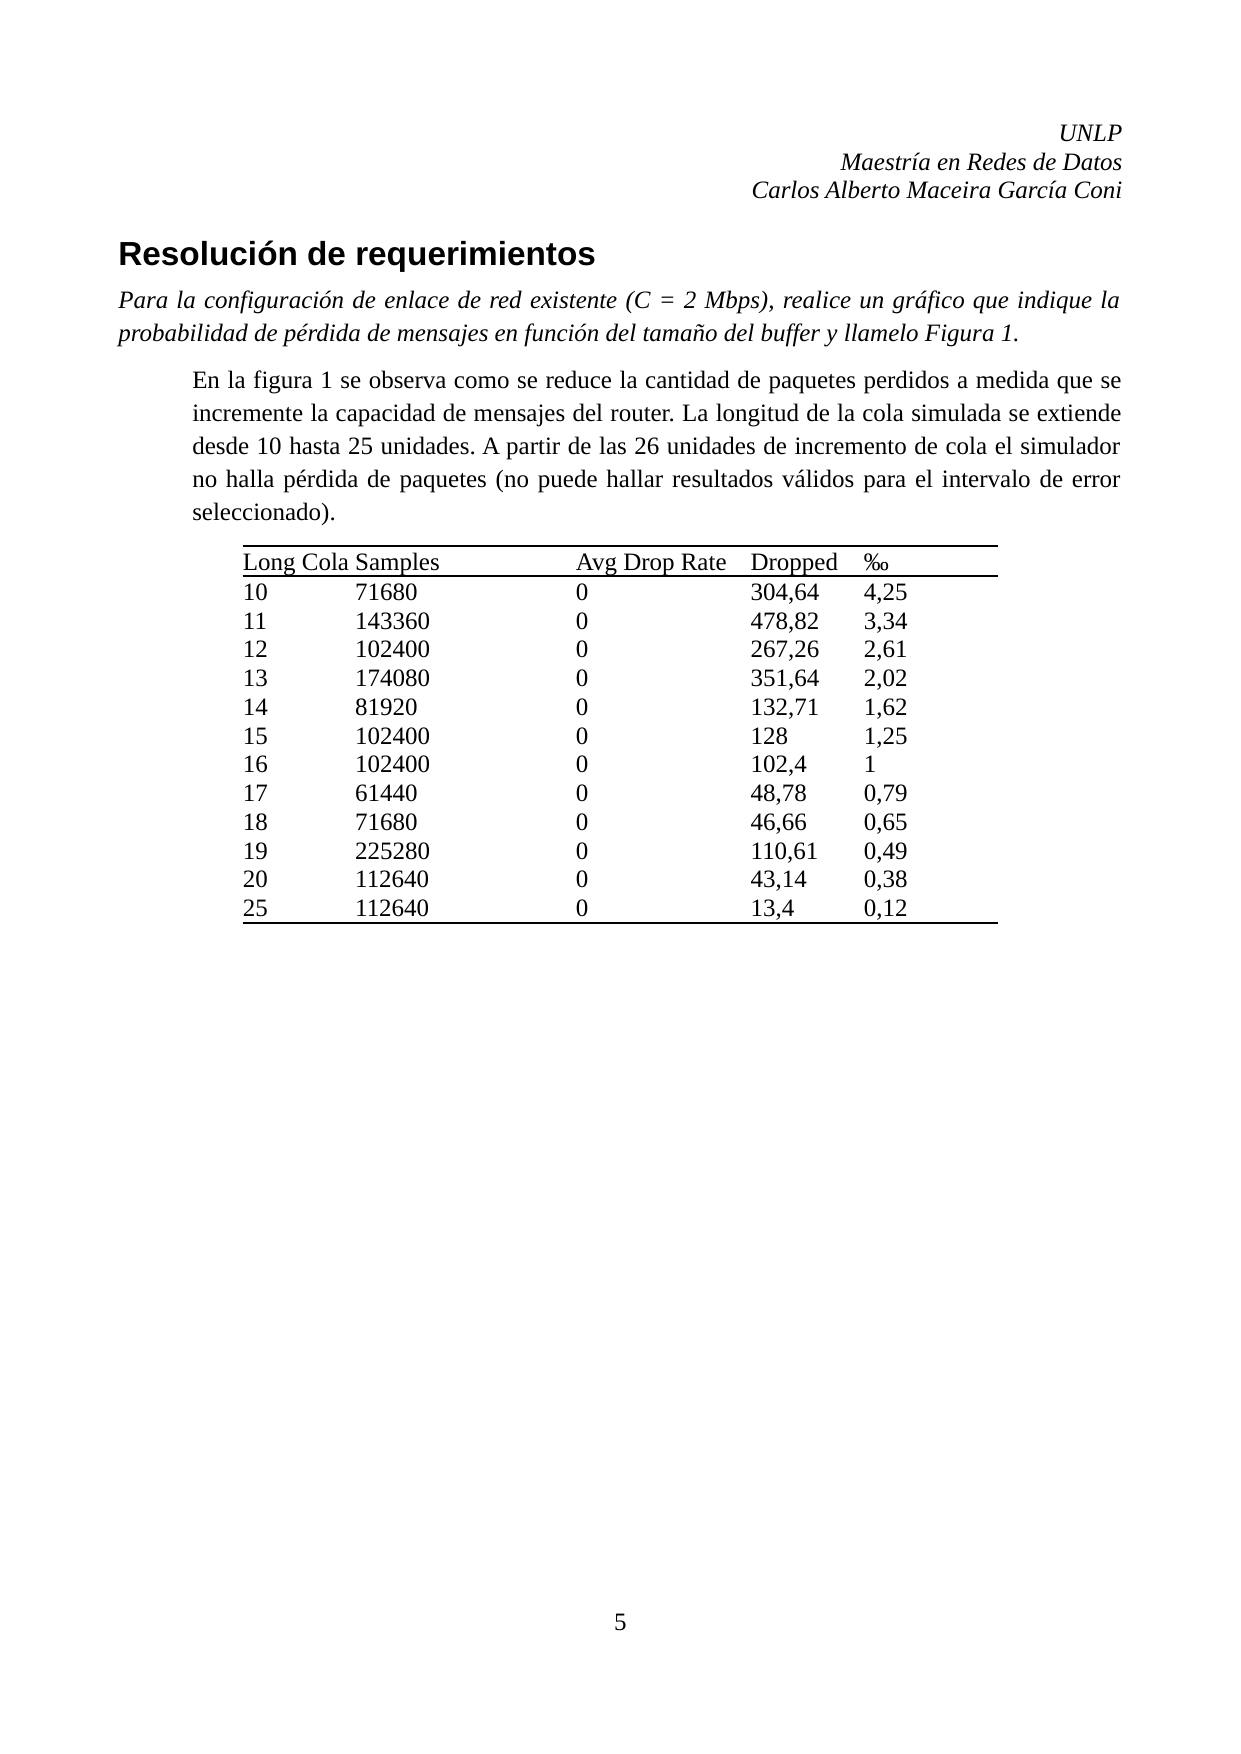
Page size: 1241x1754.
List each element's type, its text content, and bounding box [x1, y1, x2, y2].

table_cell 478,82 [750, 606, 864, 634]
table_cell 15 [243, 721, 355, 749]
text En la figura 1 se observa como se reduce la cantidad de paquetes perdidos a medida que se incremente la capacidad de mensajes del router. La longitud de la cola simulada se extiende desde 10 hasta 25 unidades. A partir de las 26 unidades de incremento de cola el simulador no halla pérdida de paquetes (no puede hallar resultados válidos para el intervalo de error seleccionado). [192, 365, 1122, 526]
table_cell 174080 [355, 663, 576, 692]
table_cell 48,78 [750, 778, 864, 807]
table_cell 0 [576, 893, 750, 922]
table_cell 18 [243, 807, 355, 836]
text Para la configuración de enlace de red existente (C = 2 Mbps), realice un gráfico que indique la probabilidad de pérdida de mensajes en función del tamaño del buffer y llamelo Figura 1. [118, 285, 1122, 347]
table_cell 16 [243, 750, 355, 778]
table_header Dropped [750, 547, 864, 575]
table_cell 225280 [355, 836, 576, 864]
table_cell 128 [750, 721, 864, 749]
table_cell 1 [864, 750, 997, 778]
table_cell 13 [243, 663, 355, 692]
table_cell 3,34 [864, 606, 997, 634]
table_cell 0 [576, 778, 750, 807]
table_cell 102,4 [750, 750, 864, 778]
table_cell 12 [243, 635, 355, 663]
table_cell 112640 [355, 893, 576, 922]
table_cell 71680 [355, 577, 576, 606]
table_header Avg Drop Rate [576, 547, 750, 575]
table_cell 0 [576, 692, 750, 721]
table_cell 0,65 [864, 807, 997, 836]
table_cell 0 [576, 721, 750, 749]
table_cell 0 [576, 807, 750, 836]
table_cell 132,71 [750, 692, 864, 721]
table_cell 0,12 [864, 893, 997, 922]
table_cell 25 [243, 893, 355, 922]
table_cell 46,66 [750, 807, 864, 836]
table_cell 2,61 [864, 635, 997, 663]
table_cell 17 [243, 778, 355, 807]
table_cell 0,49 [864, 836, 997, 864]
table_cell 102400 [355, 721, 576, 749]
table_cell 0,79 [864, 778, 997, 807]
table_cell 0 [576, 606, 750, 634]
table_cell 71680 [355, 807, 576, 836]
table_cell 112640 [355, 865, 576, 893]
table_cell 11 [243, 606, 355, 634]
table_cell 4,25 [864, 577, 997, 606]
table_cell 19 [243, 836, 355, 864]
table_cell 110,61 [750, 836, 864, 864]
table_header Samples [355, 547, 576, 575]
table_cell 267,26 [750, 635, 864, 663]
table_cell 0,38 [864, 865, 997, 893]
table_cell 0 [576, 750, 750, 778]
subtitle Resolución de requerimientos [118, 234, 1122, 272]
table_cell 351,64 [750, 663, 864, 692]
table_cell 13,4 [750, 893, 864, 922]
table_cell 0 [576, 577, 750, 606]
table_cell 1,62 [864, 692, 997, 721]
table_header Long Cola [243, 547, 355, 575]
table_cell 102400 [355, 635, 576, 663]
table_cell 102400 [355, 750, 576, 778]
table_cell 2,02 [864, 663, 997, 692]
table_cell 143360 [355, 606, 576, 634]
table_cell 43,14 [750, 865, 864, 893]
table_cell 0 [576, 865, 750, 893]
table_cell 0 [576, 836, 750, 864]
table_cell 14 [243, 692, 355, 721]
table_cell 10 [243, 577, 355, 606]
table_cell 304,64 [750, 577, 864, 606]
table_cell 0 [576, 635, 750, 663]
table_cell 81920 [355, 692, 576, 721]
table_cell 1,25 [864, 721, 997, 749]
table_cell 61440 [355, 778, 576, 807]
table_cell 0 [576, 663, 750, 692]
table_header ‰ [864, 547, 997, 575]
table_cell 20 [243, 865, 355, 893]
